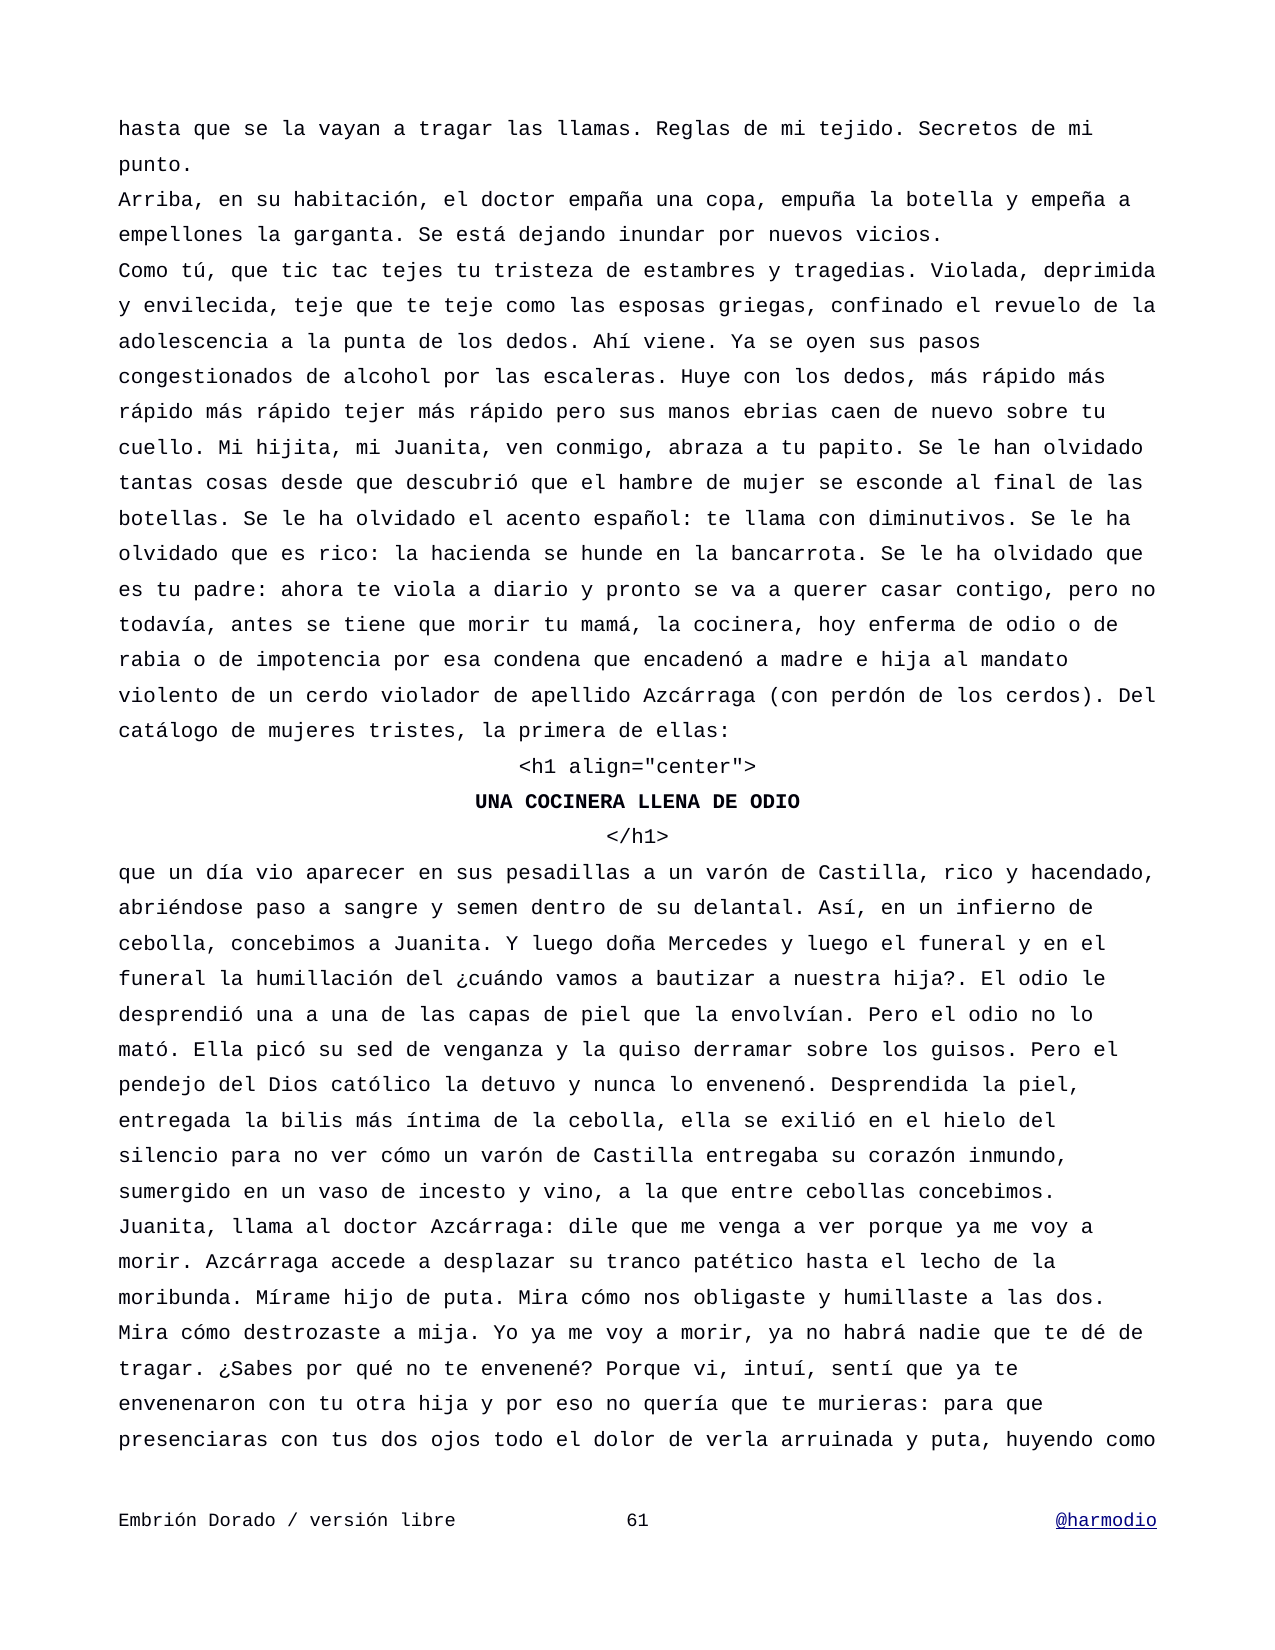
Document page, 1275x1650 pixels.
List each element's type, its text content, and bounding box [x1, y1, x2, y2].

text UNA COCINERA LLENA DE ODIO [118, 791, 1157, 815]
text <h1 align="center"> [118, 756, 1157, 779]
text </h1> [118, 826, 1157, 850]
text Arriba, en su habitación, el doctor empaña una copa, empuña la botella y empeña a empellones la garganta. Se está dejando inundar por nuevos vicios. [118, 189, 1157, 248]
text que un día vio aparecer en sus pesadillas a un varón de Castilla, rico y hacendado, abriéndose paso a sangre y semen dentro de su delantal. Así, en un infierno de cebolla, concebimos a Juanita. Y luego doña Mercedes y luego el funeral y en el funeral la humillación del ¿cuándo vamos a bautizar a nuestra hija?. El odio le desprendió una a una de las capas de piel que la envolvían. Pero el odio no lo mató. Ella picó su sed de venganza y la quiso derramar sobre los guisos. Pero el pendejo del Dios católico la detuvo y nunca lo envenenó. Desprendida la piel, entregada la bilis más íntima de la cebolla, ella se exilió en el hielo del silencio para no ver cómo un varón de Castilla entregaba su corazón inmundo, sumergido en un vaso de incesto y vino, a la que entre cebollas concebimos. Juanita, llama al doctor Azcárraga: dile que me venga a ver porque ya me voy a morir. Azcárraga accede a desplazar su tranco patético hasta el lecho de la moribunda. Mírame hijo de puta. Mira cómo nos obligaste y humillaste a las dos. Mira cómo destrozaste a mija. Yo ya me voy a morir, ya no habrá nadie que te dé de tragar. ¿Sabes por qué no te envenené? Porque vi, intuí, sentí que ya te envenenaron con tu otra hija y por eso no quería que te murieras: para que presenciaras con tus dos ojos todo el dolor de verla arruinada y puta, huyendo como [118, 862, 1157, 1452]
text Como tú, que tic tac tejes tu tristeza de estambres y tragedias. Violada, deprimida y envilecida, teje que te teje como las esposas griegas, confinado el revuelo de la adolescencia a la punta de los dedos. Ahí viene. Ya se oyen sus pasos congestionados de alcohol por las escaleras. Huye con los dedos, más rápido más rápido más rápido tejer más rápido pero sus manos ebrias caen de nuevo sobre tu cuello. Mi hijita, mi Juanita, ven conmigo, abraza a tu papito. Se le han olvidado tantas cosas desde que descubrió que el hambre de mujer se esconde al final de las botellas. Se le ha olvidado el acento español: te llama con diminutivos. Se le ha olvidado que es rico: la hacienda se hunde en la bancarrota. Se le ha olvidado que es tu padre: ahora te viola a diario y pronto se va a querer casar contigo, pero no todavía, antes se tiene que morir tu mamá, la cocinera, hoy enferma de odio o de rabia o de impotencia por esa condena que encadenó a madre e hija al mandato violento de un cerdo violador de apellido Azcárraga (con perdón de los cerdos). Del catálogo de mujeres tristes, la primera de ellas: [118, 260, 1157, 744]
text hasta que se la vayan a tragar las llamas. Reglas de mi tejido. Secretos de mi punto. [118, 118, 1157, 177]
